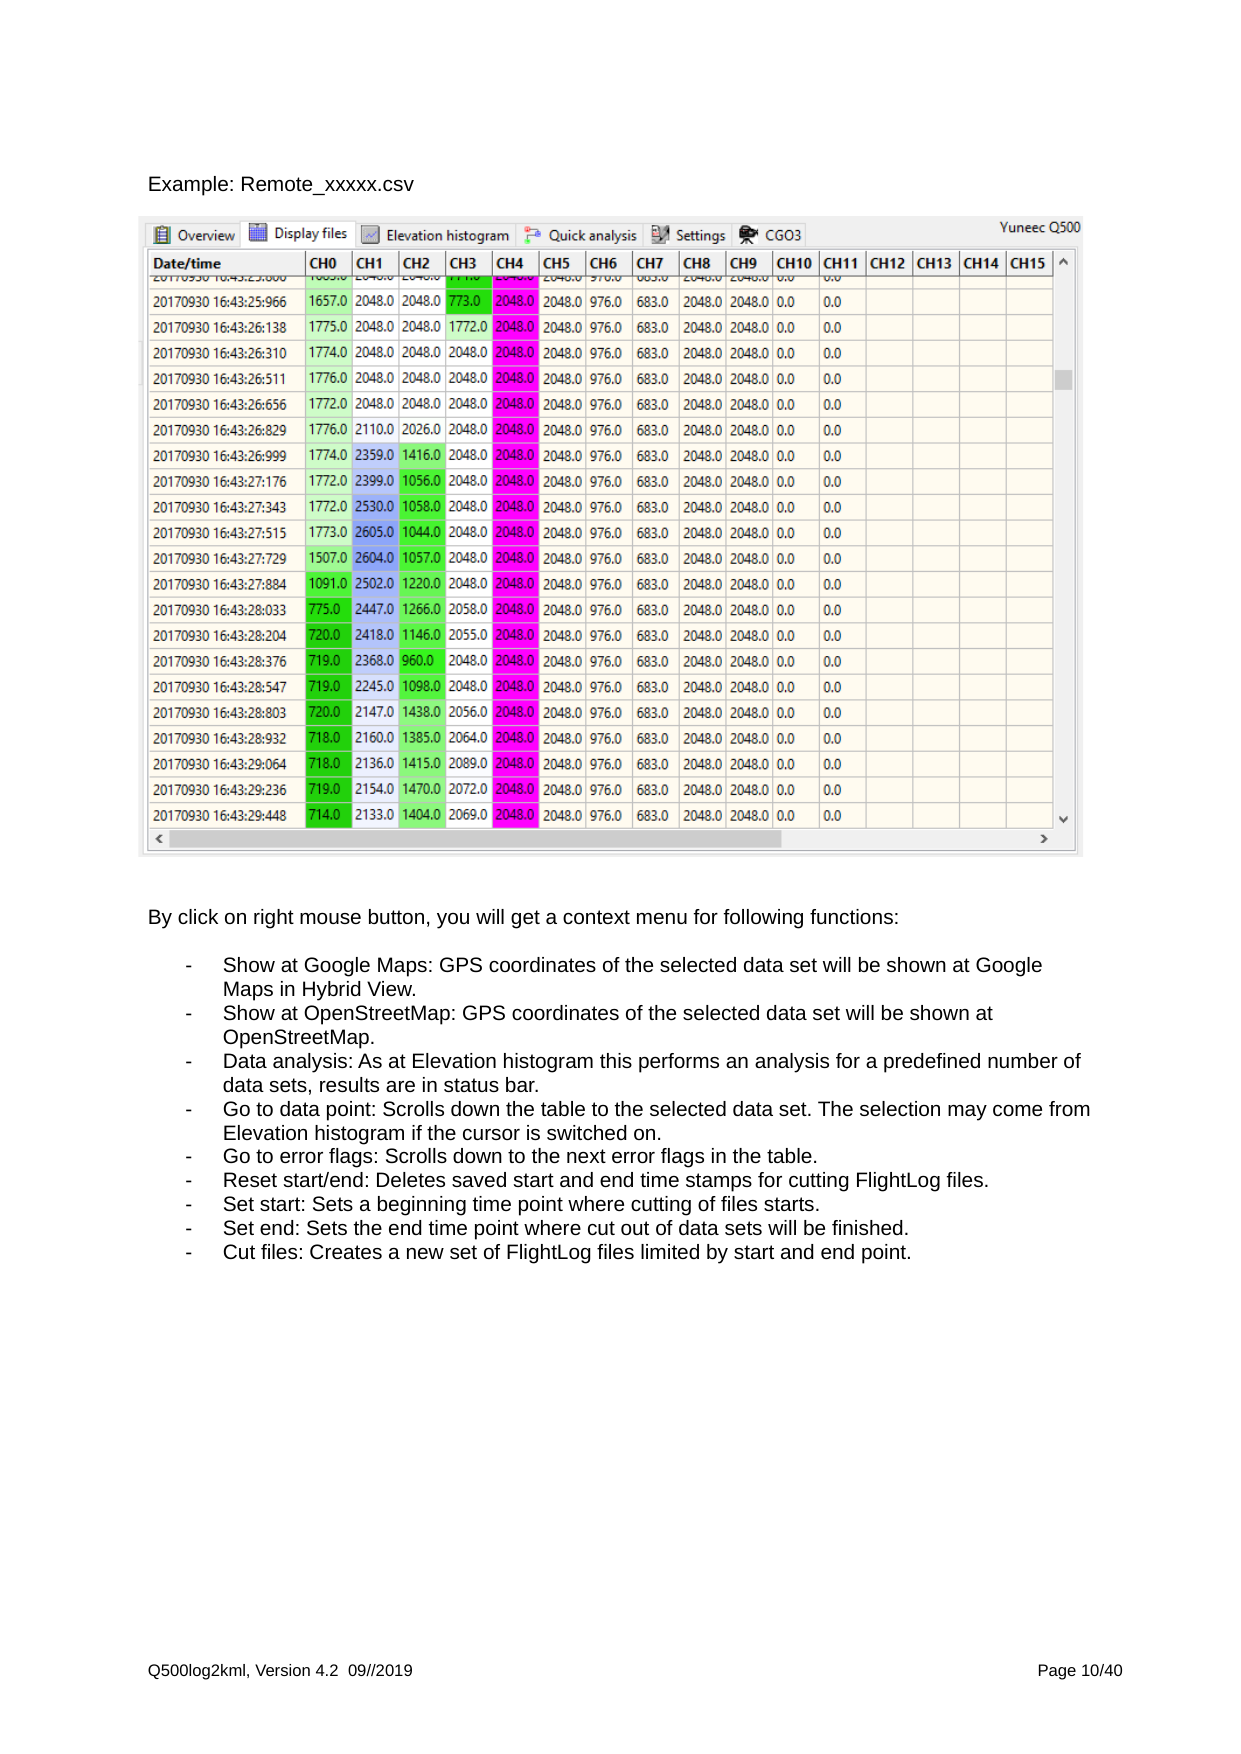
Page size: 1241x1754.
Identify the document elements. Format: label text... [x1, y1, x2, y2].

list Reset start/end: Deletes saved start and end time stamps for cutting FlightLog files. [185, 1168, 1093, 1192]
list Set end: Sets the end time point where cut out of data sets will be finished. [185, 1216, 1093, 1240]
list Show at OpenStreetMap: GPS coordinates of the selected data set will be shown at OpenStreetMap. [185, 1001, 1093, 1048]
list Set start: Sets a beginning time point where cutting of files starts. [185, 1192, 1093, 1216]
list Go to data point: Scrolls down the table to the selected data set. The selection may come from Elevation histogram if the cursor is switched on. [185, 1096, 1093, 1144]
list Go to error flags: Scrolls down to the next error flags in the table. [185, 1144, 1093, 1168]
list Cut files: Creates a new set of FlightLog files limited by start and end point. [185, 1240, 1093, 1264]
text By click on right mouse button, you will get a context menu for following functions: [148, 905, 1093, 929]
picture [138, 216, 1084, 857]
list Data analysis: As at Elevation histogram this performs an analysis for a predefined number of data sets, results are in status bar. [185, 1048, 1093, 1096]
list Show at Google Maps: GPS coordinates of the selected data set will be shown at Google Maps in Hybrid View. [185, 953, 1093, 1001]
text Example: Remote_xxxxx.csv [148, 172, 1093, 196]
